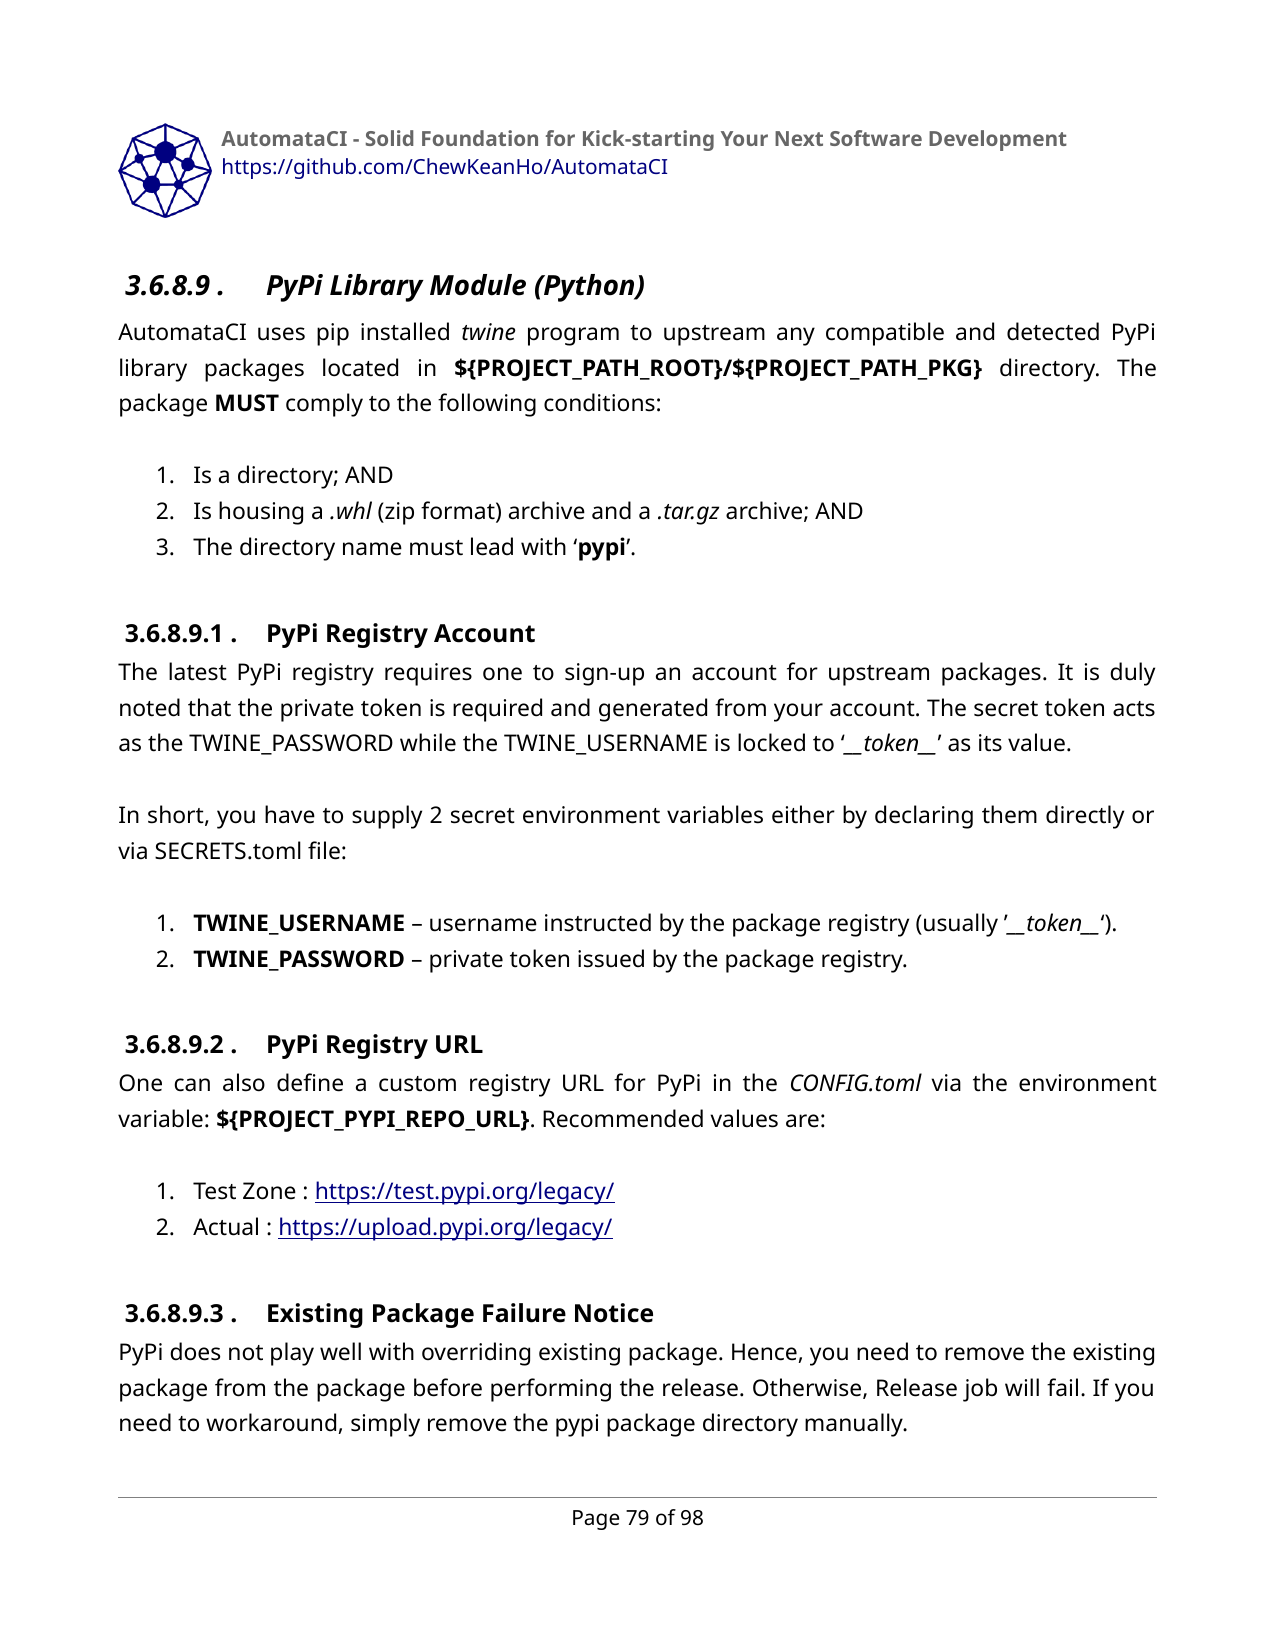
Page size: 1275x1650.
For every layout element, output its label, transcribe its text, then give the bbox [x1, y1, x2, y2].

subtitle Existing Package Failure Notice [118, 1296, 1157, 1329]
text AutomataCI uses pip installed twine program to upstream any compatible and detected PyPi library packages located in ${PROJECT_PATH_ROOT}/${PROJECT_PATH_PKG} directory. The package MUST comply to the following conditions: [118, 316, 1157, 419]
subtitle PyPi Registry URL [118, 1027, 1157, 1061]
list Is housing a .whl (zip format) archive and a .tar.gz archive; AND [156, 495, 1157, 526]
subtitle PyPi Library Module (Python) [118, 265, 1157, 303]
text In short, you have to supply 2 secret environment variables either by declaring them directly or via SECRETS.toml file: [118, 799, 1157, 866]
list TWINE_PASSWORD – private token issued by the package registry. [156, 943, 1157, 974]
list Is a directory; AND [156, 459, 1157, 491]
text The latest PyPi registry requires one to sign-up an account for upstream packages. It is duly noted that the private token is required and generated from your account. The secret token acts as the TWINE_PASSWORD while the TWINE_USERNAME is locked to ‘__token__’ as its value. [118, 656, 1157, 759]
text PyPi does not play well with overriding existing package. Hence, you need to remove the existing package from the package before performing the release. Otherwise, Release job will fail. If you need to workaround, simply remove the pypi package directory manually. [118, 1336, 1157, 1439]
subtitle PyPi Registry Account [118, 616, 1157, 649]
picture [118, 123, 212, 218]
list Actual : https://upload.pypi.org/legacy/ [156, 1211, 1157, 1242]
list Test Zone : https://test.pypi.org/legacy/ [156, 1175, 1157, 1206]
list TWINE_USERNAME – username instructed by the package registry (usually ’__token__‘). [156, 907, 1157, 938]
text One can also define a custom registry URL for PyPi in the CONFIG.toml via the environment variable: ${PROJECT_PYPI_REPO_URL}. Recommended values are: [118, 1067, 1157, 1134]
list The directory name must lead with ‘pypi’. [156, 531, 1157, 562]
